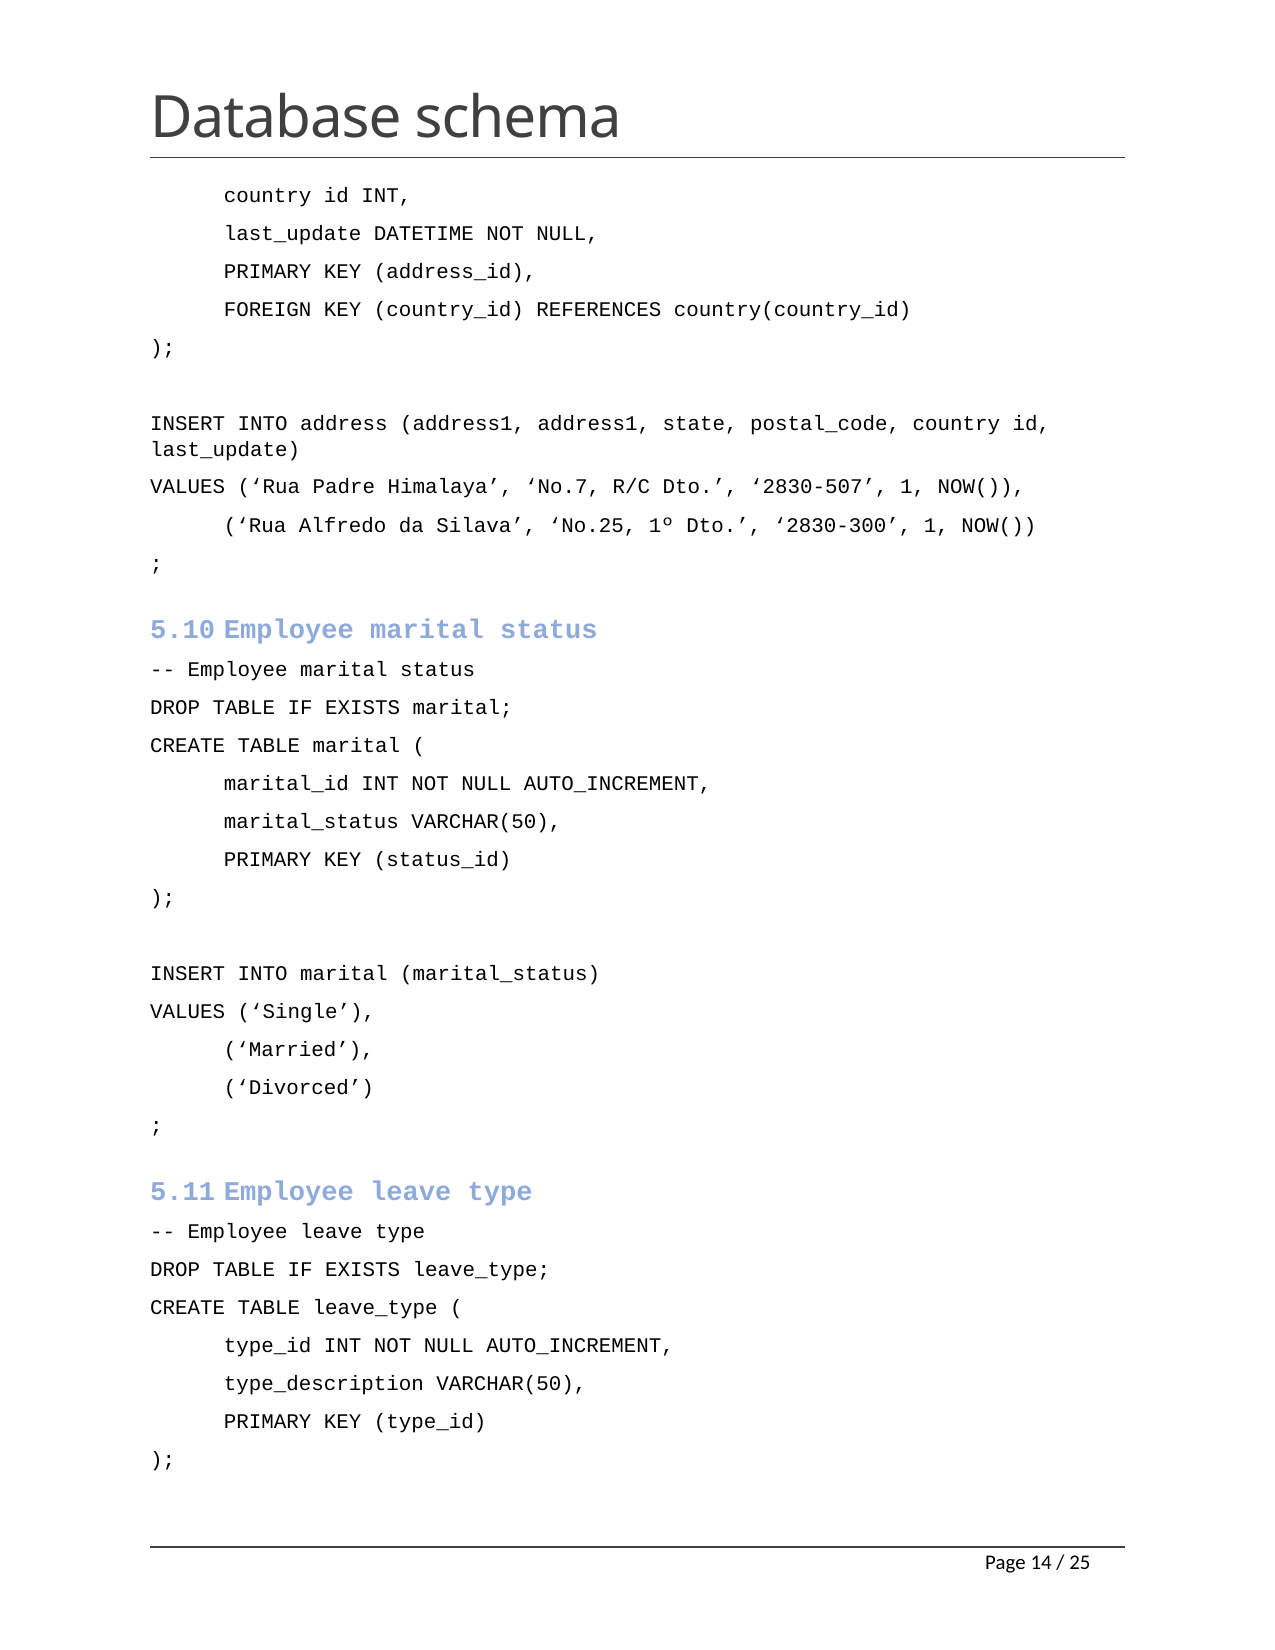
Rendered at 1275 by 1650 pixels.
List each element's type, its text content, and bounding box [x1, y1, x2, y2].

text ; [150, 553, 1125, 576]
subtitle Employee leave type [150, 1178, 1125, 1209]
text CREATE TABLE marital ( [150, 735, 1125, 758]
text PRIMARY KEY (status_id) [150, 849, 1125, 873]
text FOREIGN KEY (country_id) REFERENCES country(country_id) [224, 299, 1125, 323]
text last_update DATETIME NOT NULL, [224, 223, 1125, 247]
text type_description VARCHAR(50), [150, 1373, 1125, 1397]
text (‘Rua Alfredo da Silava’, ‘No.25, 1º Dto.’, ‘2830-300’, 1, NOW()) [150, 514, 1125, 538]
text type_id INT NOT NULL AUTO_INCREMENT, [150, 1335, 1125, 1359]
text ); [150, 337, 1125, 361]
text PRIMARY KEY (address_id), [150, 261, 1125, 284]
text (‘Married’), [150, 1039, 1125, 1063]
text INSERT INTO marital (marital_status) [150, 963, 1125, 987]
text VALUES (‘Rua Padre Himalaya’, ‘No.7, R/C Dto.’, ‘2830-507’, 1, NOW()), [150, 477, 1125, 500]
text DROP TABLE IF EXISTS leave_type; [150, 1259, 1125, 1283]
text -- Employee marital status [150, 659, 1125, 682]
text ); [150, 1449, 1125, 1473]
text country id INT, [150, 185, 1125, 208]
text PRIMARY KEY (type_id) [150, 1411, 1125, 1435]
text marital_status VARCHAR(50), [150, 811, 1125, 834]
text INSERT INTO address (address1, address1, state, postal_code, country id, last_update) [150, 413, 1125, 462]
text (‘Divorced’) [150, 1077, 1125, 1101]
text ); [150, 887, 1125, 911]
text CREATE TABLE leave_type ( [150, 1297, 1125, 1321]
text ; [150, 1115, 1125, 1139]
text -- Employee leave type [150, 1221, 1125, 1245]
text DROP TABLE IF EXISTS marital; [150, 697, 1125, 721]
subtitle Employee marital status [150, 616, 1125, 646]
text VALUES (‘Single’), [150, 1001, 1125, 1025]
text marital_id INT NOT NULL AUTO_INCREMENT, [150, 773, 1125, 797]
